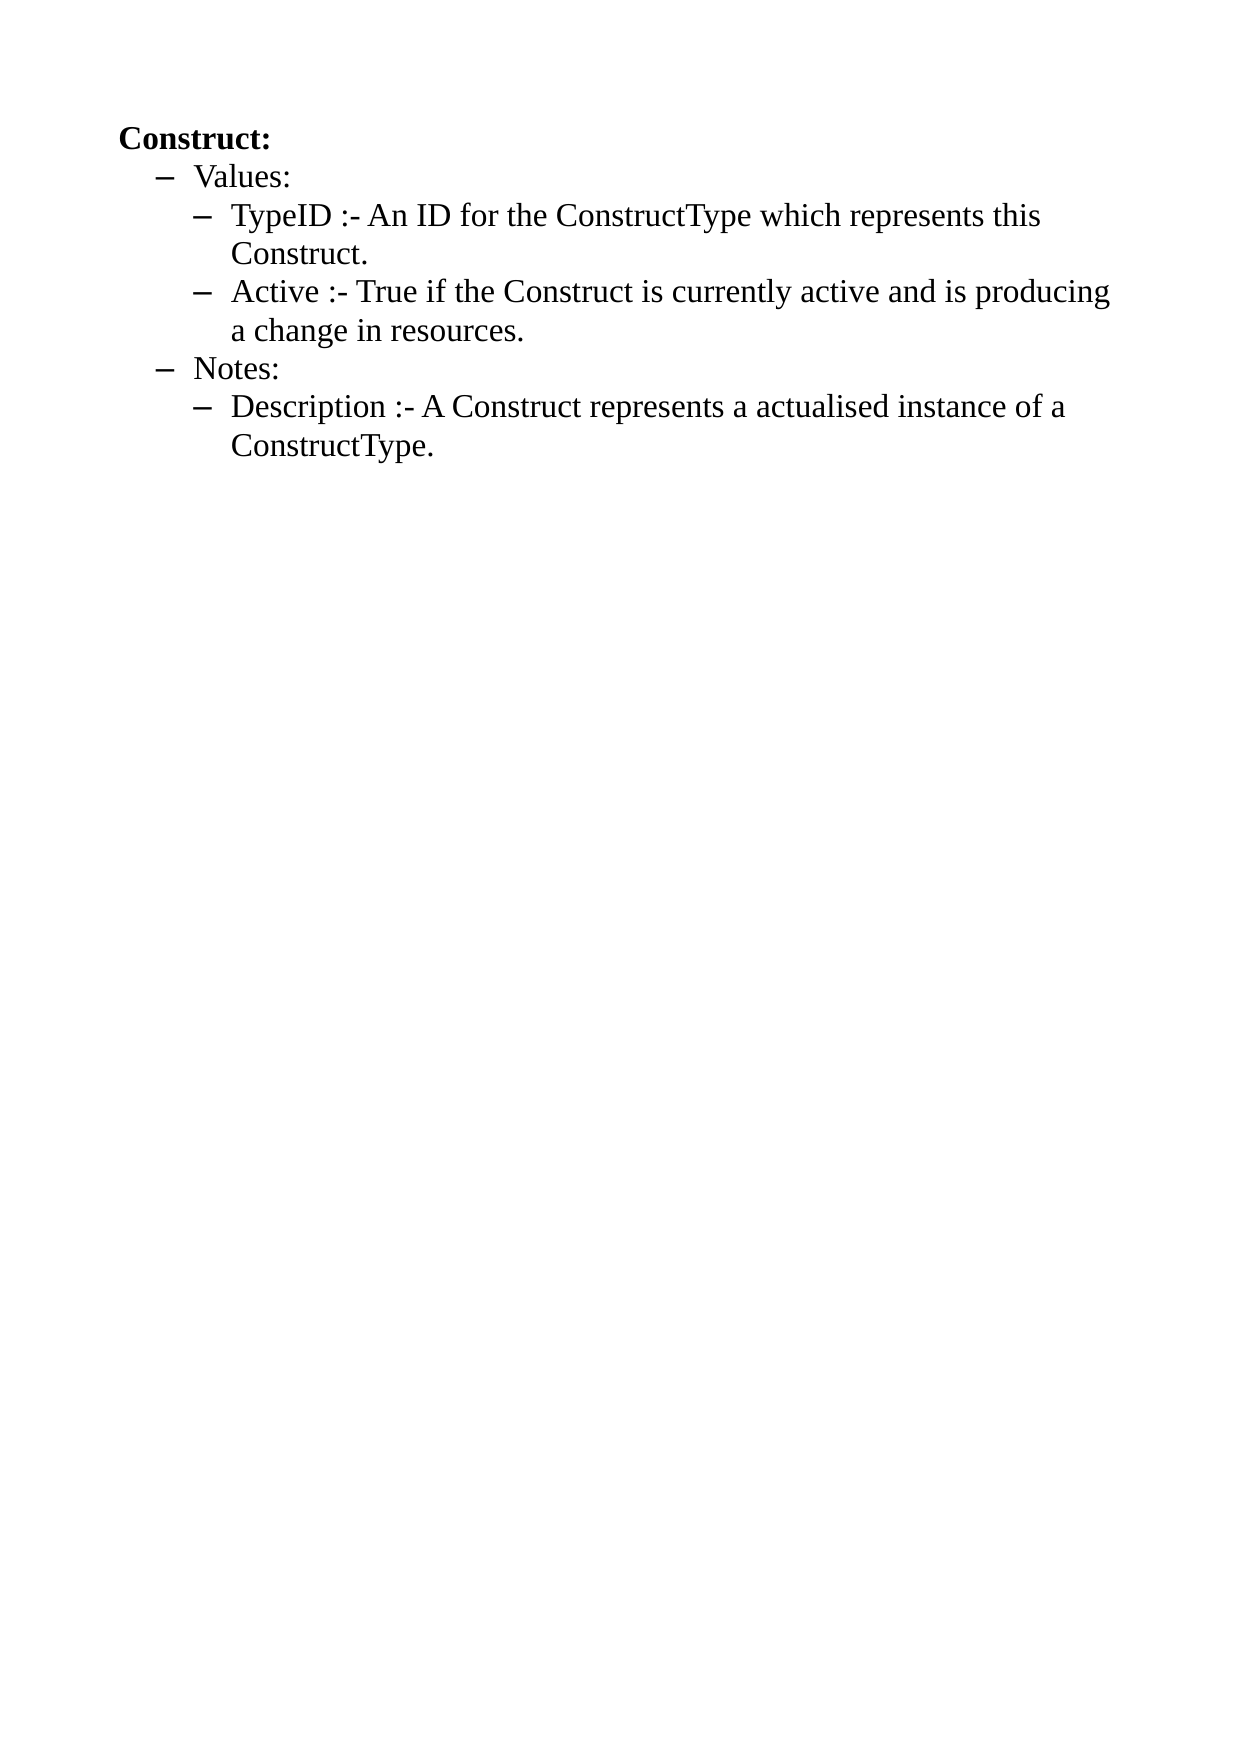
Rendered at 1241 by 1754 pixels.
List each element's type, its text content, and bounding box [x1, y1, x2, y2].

list TypeID :- An ID for the ConstructType which represents this Construct. [193, 195, 1122, 271]
text Construct: [118, 118, 1122, 156]
list Active :- True if the Construct is currently active and is producing a change in resources. [193, 271, 1122, 348]
list Values: [156, 156, 1122, 195]
list Notes: [156, 348, 1122, 386]
list Description :- A Construct represents a actualised instance of a ConstructType. [193, 386, 1122, 463]
